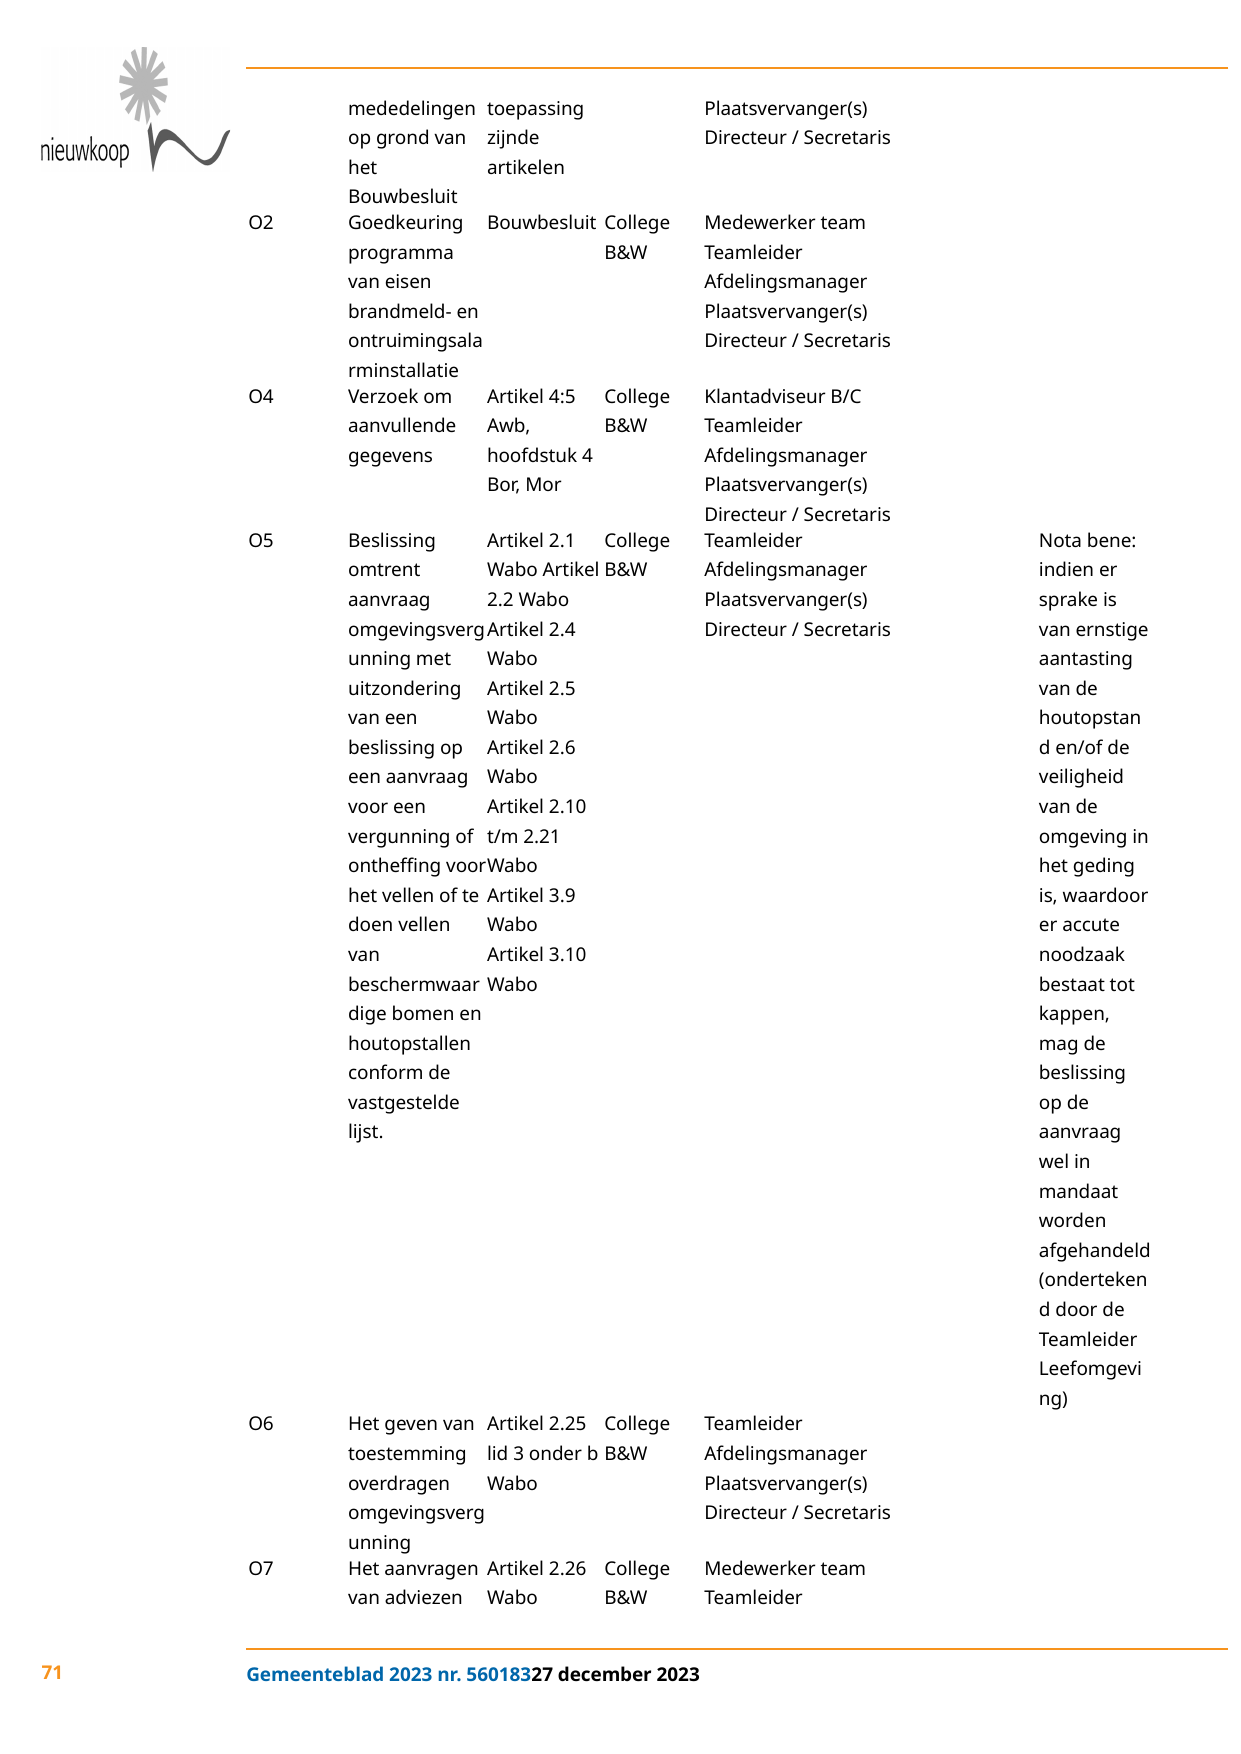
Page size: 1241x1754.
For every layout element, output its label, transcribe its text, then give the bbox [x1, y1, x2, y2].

table_cell Artikel 4:5 Awb, hoofdstuk 4 Bor, Mor [487, 383, 604, 527]
table_cell [939, 383, 1039, 527]
table_cell Verzoek om aanvullende gegevens [348, 383, 487, 527]
table_cell Plaatsvervanger(s) Directeur / Secretaris [704, 95, 939, 209]
table_cell toepassing zijnde artikelen [487, 95, 604, 209]
table_cell College B&W [604, 1555, 704, 1610]
table_cell College B&W [604, 1411, 704, 1555]
table_cell [939, 1555, 1039, 1610]
table_cell O5 [248, 527, 348, 1411]
table_cell College B&W [604, 527, 704, 1411]
table_cell mededelingen op grond van het Bouwbesluit [348, 95, 487, 209]
table_cell [939, 209, 1039, 383]
table_cell Artikel 2.25 lid 3 onder b Wabo [487, 1411, 604, 1555]
table_cell Teamleider Afdelingsmanager Plaatsvervanger(s) Directeur / Secretaris [704, 527, 939, 1411]
table_cell [604, 95, 704, 209]
table_cell Nota bene: indien er sprake is van ernstige aantasting van de houtopstand en/of de veiligheid van de omgeving in het geding is, waardoor er accute noodzaak bestaat tot kappen, mag de beslissing op de aanvraag wel in mandaat worden afgehandeld (ondertekend door de Teamleider Leefomgeving) [1039, 527, 1152, 1411]
table_cell O6 [248, 1411, 348, 1555]
table_cell O7 [248, 1555, 348, 1610]
table_cell O2 [248, 209, 348, 383]
table_cell Artikel 2.26 Wabo [487, 1555, 604, 1610]
table_cell Goedkeuring programma van eisen brandmeld- en ontruimingsalarminstallatie [348, 209, 487, 383]
table_cell [939, 527, 1039, 1411]
table_cell Medewerker team Teamleider [704, 1555, 939, 1610]
table_cell [1039, 95, 1152, 209]
table_cell Bouwbesluit [487, 209, 604, 383]
table_cell Artikel 2.1 Wabo Artikel 2.2 Wabo Artikel 2.4 Wabo Artikel 2.5 Wabo Artikel 2.6 Wabo Artikel 2.10 t/m 2.21 Wabo Artikel 3.9 Wabo Artikel 3.10 Wabo [487, 527, 604, 1411]
picture [41, 47, 231, 172]
table_cell Teamleider Afdelingsmanager Plaatsvervanger(s) Directeur / Secretaris [704, 1411, 939, 1555]
table_cell Het aanvragen van adviezen [348, 1555, 487, 1610]
table_cell [939, 1411, 1039, 1555]
table_cell [1039, 383, 1152, 527]
table_cell College B&W [604, 209, 704, 383]
table_cell [1039, 209, 1152, 383]
table_cell [1039, 1411, 1152, 1555]
table_cell [1039, 1555, 1152, 1610]
table_cell Beslissing omtrent aanvraag omgevingsvergunning met uitzondering van een beslissing op een aanvraag voor een vergunning of ontheffing voor het vellen of te doen vellen van beschermwaardige bomen en houtopstallen conform de vastgestelde lijst. [348, 527, 487, 1411]
table_cell [939, 95, 1039, 209]
table_cell College B&W [604, 383, 704, 527]
table_cell Het geven van toestemming overdragen omgevingsvergunning [348, 1411, 487, 1555]
table_cell O4 [248, 383, 348, 527]
table_cell Klantadviseur B/C Teamleider Afdelingsmanager Plaatsvervanger(s) Directeur / Secretaris [704, 383, 939, 527]
table_cell [248, 95, 348, 209]
table_cell Medewerker team Teamleider Afdelingsmanager Plaatsvervanger(s) Directeur / Secretaris [704, 209, 939, 383]
